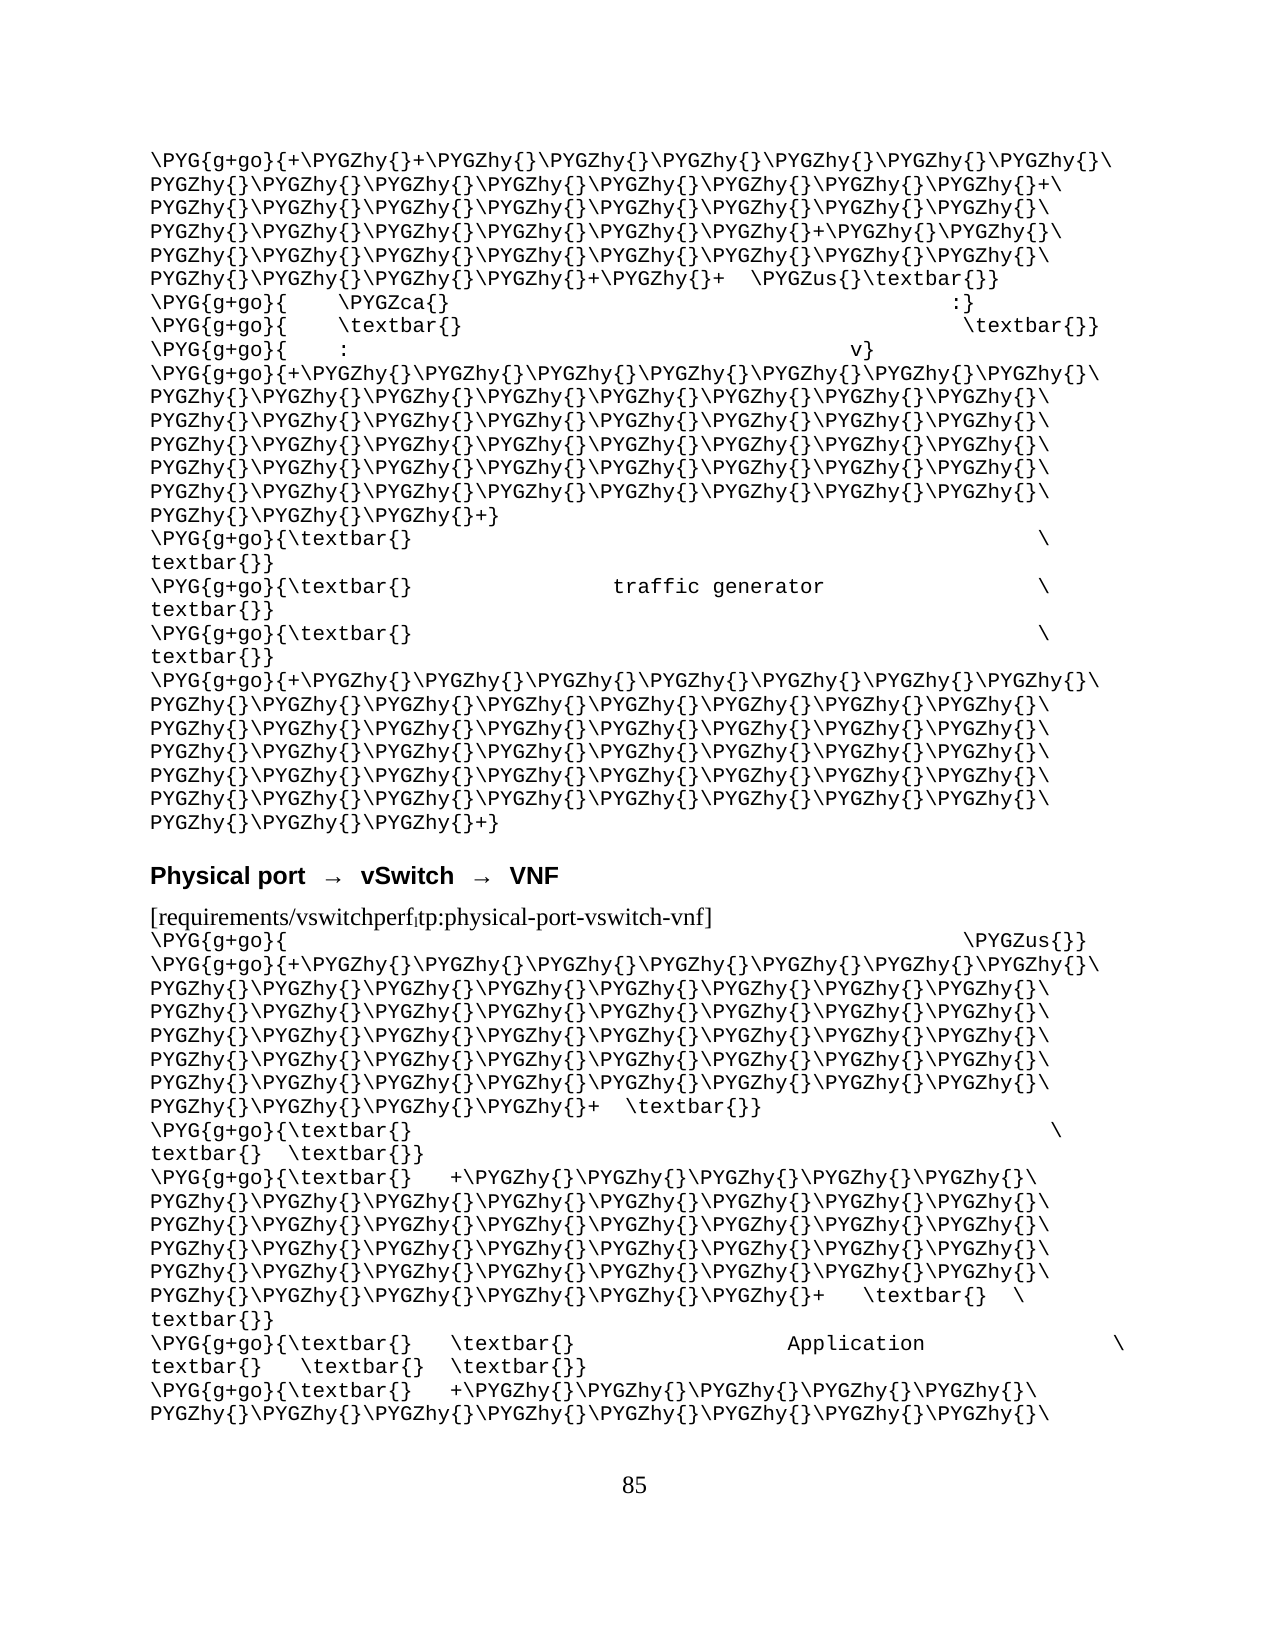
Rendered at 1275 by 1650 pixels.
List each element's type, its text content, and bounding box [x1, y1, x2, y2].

text \PYG{g+go}{ : v} [150, 339, 1125, 363]
text \PYG{g+go}{\textbar{} \textbar{} Application \textbar{} \textbar{} \textbar{}} [150, 1332, 1125, 1380]
text [requirements/vswitchperfltp:physical-port-vswitch-vnf] [150, 902, 1125, 931]
text \PYG{g+go}{+\PYGZhy{}\PYGZhy{}\PYGZhy{}\PYGZhy{}\PYGZhy{}\PYGZhy{}\PYGZhy{}\PYGZhy{}\PYGZhy{}\PYGZhy{}\PYGZhy{}\PYGZhy{}\PYGZhy{}\PYGZhy{}\PYGZhy{}\PYGZhy{}\PYGZhy{}\PYGZhy{}\PYGZhy{}\PYGZhy{}\PYGZhy{}\PYGZhy{}\PYGZhy{}\PYGZhy{}\PYGZhy{}\PYGZhy{}\PYGZhy{}\PYGZhy{}\PYGZhy{}\PYGZhy{}\PYGZhy{}\PYGZhy{}\PYGZhy{}\PYGZhy{}\PYGZhy{}\PYGZhy{}\PYGZhy{}\PYGZhy{}\PYGZhy{}\PYGZhy{}\PYGZhy{}\PYGZhy{}\PYGZhy{}\PYGZhy{}\PYGZhy{}\PYGZhy{}\PYGZhy{}\PYGZhy{}\PYGZhy{}\PYGZhy{}+} [150, 363, 1125, 528]
text \PYG{g+go}{+\PYGZhy{}+\PYGZhy{}\PYGZhy{}\PYGZhy{}\PYGZhy{}\PYGZhy{}\PYGZhy{}\PYGZhy{}\PYGZhy{}\PYGZhy{}\PYGZhy{}\PYGZhy{}\PYGZhy{}\PYGZhy{}\PYGZhy{}+\PYGZhy{}\PYGZhy{}\PYGZhy{}\PYGZhy{}\PYGZhy{}\PYGZhy{}\PYGZhy{}\PYGZhy{}\PYGZhy{}\PYGZhy{}\PYGZhy{}\PYGZhy{}\PYGZhy{}\PYGZhy{}+\PYGZhy{}\PYGZhy{}\PYGZhy{}\PYGZhy{}\PYGZhy{}\PYGZhy{}\PYGZhy{}\PYGZhy{}\PYGZhy{}\PYGZhy{}\PYGZhy{}\PYGZhy{}\PYGZhy{}\PYGZhy{}+\PYGZhy{}+ \PYGZus{}\textbar{}} [150, 150, 1125, 292]
text \PYG{g+go}{\textbar{} traffic generator \textbar{}} [150, 576, 1125, 623]
text \PYG{g+go}{+\PYGZhy{}\PYGZhy{}\PYGZhy{}\PYGZhy{}\PYGZhy{}\PYGZhy{}\PYGZhy{}\PYGZhy{}\PYGZhy{}\PYGZhy{}\PYGZhy{}\PYGZhy{}\PYGZhy{}\PYGZhy{}\PYGZhy{}\PYGZhy{}\PYGZhy{}\PYGZhy{}\PYGZhy{}\PYGZhy{}\PYGZhy{}\PYGZhy{}\PYGZhy{}\PYGZhy{}\PYGZhy{}\PYGZhy{}\PYGZhy{}\PYGZhy{}\PYGZhy{}\PYGZhy{}\PYGZhy{}\PYGZhy{}\PYGZhy{}\PYGZhy{}\PYGZhy{}\PYGZhy{}\PYGZhy{}\PYGZhy{}\PYGZhy{}\PYGZhy{}\PYGZhy{}\PYGZhy{}\PYGZhy{}\PYGZhy{}\PYGZhy{}\PYGZhy{}\PYGZhy{}\PYGZhy{}\PYGZhy{}\PYGZhy{}+} [150, 670, 1125, 836]
text \PYG{g+go}{\textbar{} \textbar{}} [150, 528, 1125, 576]
text \PYG{g+go}{ \PYGZca{} :} [150, 292, 1125, 316]
text \PYG{g+go}{\textbar{} +\PYGZhy{}\PYGZhy{}\PYGZhy{}\PYGZhy{}\PYGZhy{}\PYGZhy{}\PYGZhy{}\PYGZhy{}\PYGZhy{}\PYGZhy{}\PYGZhy{}\PYGZhy{}\PYGZhy{}\ [150, 1380, 1125, 1427]
text \PYG{g+go}{\textbar{} \textbar{}} [150, 623, 1125, 670]
text \PYG{g+go}{\textbar{} \textbar{} \textbar{}} [150, 1120, 1125, 1167]
text \PYG{g+go}{ \PYGZus{}} [150, 931, 1125, 954]
text \PYG{g+go}{\textbar{} +\PYGZhy{}\PYGZhy{}\PYGZhy{}\PYGZhy{}\PYGZhy{}\PYGZhy{}\PYGZhy{}\PYGZhy{}\PYGZhy{}\PYGZhy{}\PYGZhy{}\PYGZhy{}\PYGZhy{}\PYGZhy{}\PYGZhy{}\PYGZhy{}\PYGZhy{}\PYGZhy{}\PYGZhy{}\PYGZhy{}\PYGZhy{}\PYGZhy{}\PYGZhy{}\PYGZhy{}\PYGZhy{}\PYGZhy{}\PYGZhy{}\PYGZhy{}\PYGZhy{}\PYGZhy{}\PYGZhy{}\PYGZhy{}\PYGZhy{}\PYGZhy{}\PYGZhy{}\PYGZhy{}\PYGZhy{}\PYGZhy{}\PYGZhy{}\PYGZhy{}\PYGZhy{}\PYGZhy{}\PYGZhy{}+ \textbar{} \textbar{}} [150, 1167, 1125, 1332]
subtitle Physical port → vSwitch → VNF [150, 861, 1125, 889]
text \PYG{g+go}{+\PYGZhy{}\PYGZhy{}\PYGZhy{}\PYGZhy{}\PYGZhy{}\PYGZhy{}\PYGZhy{}\PYGZhy{}\PYGZhy{}\PYGZhy{}\PYGZhy{}\PYGZhy{}\PYGZhy{}\PYGZhy{}\PYGZhy{}\PYGZhy{}\PYGZhy{}\PYGZhy{}\PYGZhy{}\PYGZhy{}\PYGZhy{}\PYGZhy{}\PYGZhy{}\PYGZhy{}\PYGZhy{}\PYGZhy{}\PYGZhy{}\PYGZhy{}\PYGZhy{}\PYGZhy{}\PYGZhy{}\PYGZhy{}\PYGZhy{}\PYGZhy{}\PYGZhy{}\PYGZhy{}\PYGZhy{}\PYGZhy{}\PYGZhy{}\PYGZhy{}\PYGZhy{}\PYGZhy{}\PYGZhy{}\PYGZhy{}\PYGZhy{}\PYGZhy{}\PYGZhy{}\PYGZhy{}\PYGZhy{}\PYGZhy{}\PYGZhy{}+ \textbar{}} [150, 954, 1125, 1120]
text \PYG{g+go}{ \textbar{} \textbar{}} [150, 316, 1125, 339]
